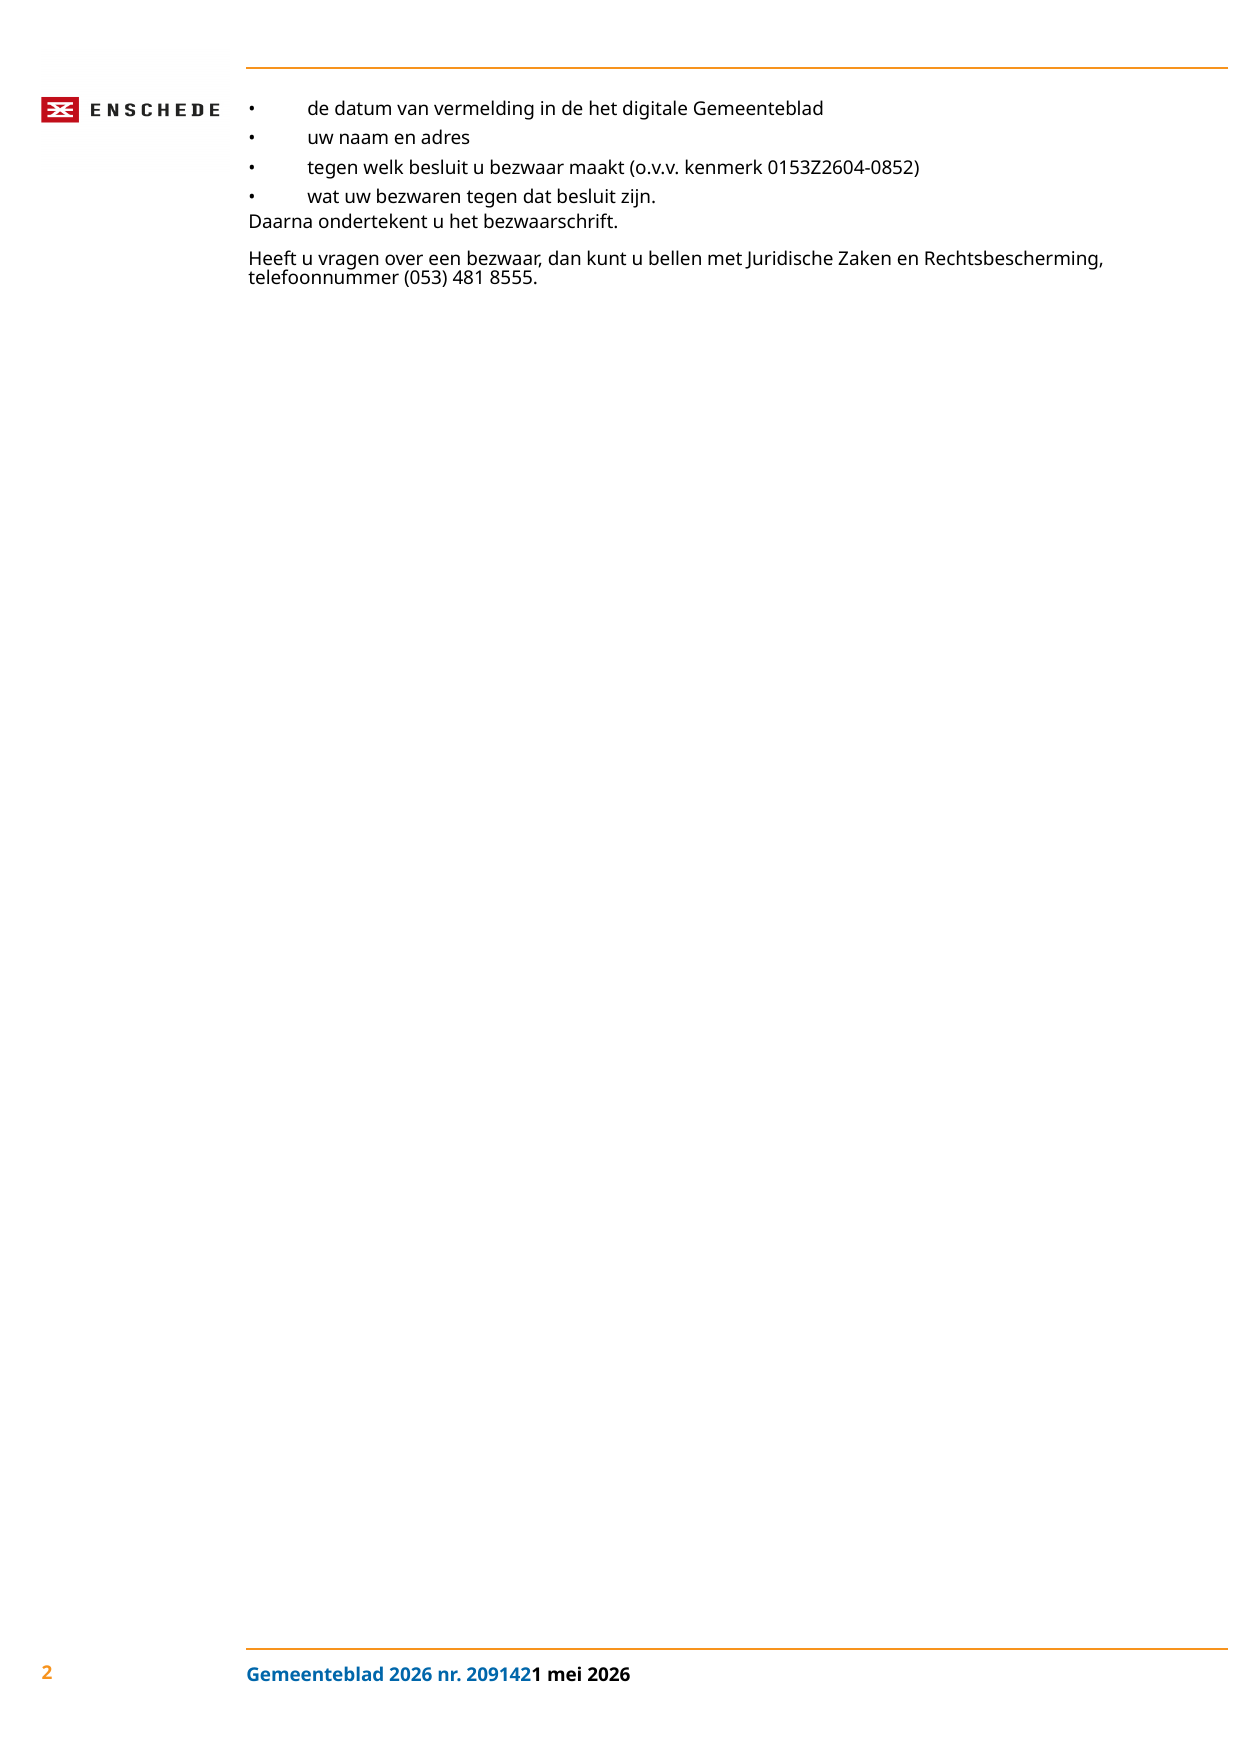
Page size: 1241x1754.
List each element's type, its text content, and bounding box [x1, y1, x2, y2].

list tegen welk besluit u bezwaar maakt (o.v.v. kenmerk 0153Z2604-0852) [248, 154, 1152, 180]
list uw naam en adres [248, 124, 1152, 150]
picture [41, 47, 231, 172]
list wat uw bezwaren tegen dat besluit zijn. [248, 183, 1152, 209]
list de datum van vermelding in de het digitale Gemeenteblad [248, 95, 1152, 121]
text Heeft u vragen over een bezwaar, dan kunt u bellen met Juridische Zaken en Rechtsbescherming, telefoonnummer (053) 481 8555. [248, 250, 1152, 289]
text Daarna ondertekent u het bezwaarschrift. [248, 213, 1152, 232]
